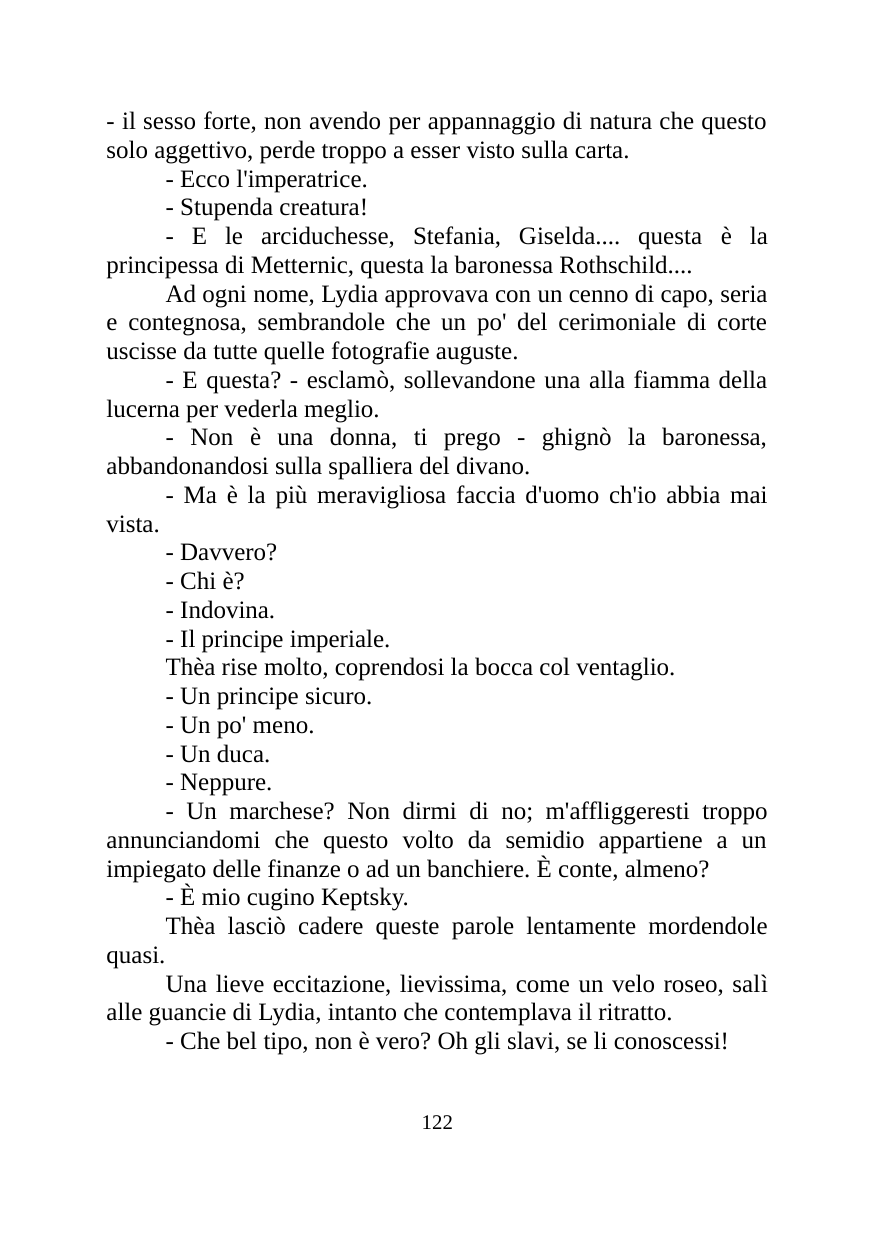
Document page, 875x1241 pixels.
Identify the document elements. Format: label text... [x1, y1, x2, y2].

text Thèa rise molto, coprendosi la bocca col ventaglio. [106, 652, 768, 681]
text Thèa lasciò cadere queste parole lentamente mordendole quasi. [106, 911, 768, 969]
text - Un duca. [106, 739, 768, 767]
text - E questa? - esclamò, sollevandone una alla fiamma della lucerna per vederla meglio. [106, 365, 768, 422]
text Una lieve eccitazione, lievissima, come un velo roseo, salì alle guancie di Lydia, intanto che contemplava il ritratto. [106, 969, 768, 1026]
text - Non è una donna, ti prego - ghignò la baronessa, abbandonandosi sulla spalliera del divano. [106, 422, 768, 480]
text - Neppure. [106, 767, 768, 796]
text - Un principe sicuro. [106, 681, 768, 710]
text Ad ogni nome, Lydia approvava con un cenno di capo, seria e contegnosa, sembrandole che un po' del cerimoniale di corte uscisse da tutte quelle fotografie auguste. [106, 279, 768, 365]
text - Ecco l'imperatrice. [106, 164, 768, 192]
text - il sesso forte, non avendo per appannaggio di natura che questo solo aggettivo, perde troppo a esser visto sulla carta. [106, 106, 768, 164]
text - Stupenda creatura! [106, 192, 768, 221]
text - È mio cugino Keptsky. [106, 882, 768, 911]
text - Indovina. [106, 595, 768, 624]
text - Un po' meno. [106, 710, 768, 739]
text - E le arciduchesse, Stefania, Giselda.... questa è la principessa di Metternic, questa la baronessa Rothschild.... [106, 221, 768, 279]
text - Davvero? [106, 537, 768, 566]
text - Chi è? [106, 566, 768, 595]
text - Il principe imperiale. [106, 624, 768, 652]
text - Ma è la più meravigliosa faccia d'uomo ch'io abbia mai vista. [106, 480, 768, 537]
text - Un marchese? Non dirmi di no; m'affliggeresti troppo annunciandomi che questo volto da semidio appartiene a un impiegato delle finanze o ad un banchiere. È conte, almeno? [106, 796, 768, 882]
text - Che bel tipo, non è vero? Oh gli slavi, se li conoscessi! [106, 1026, 768, 1055]
